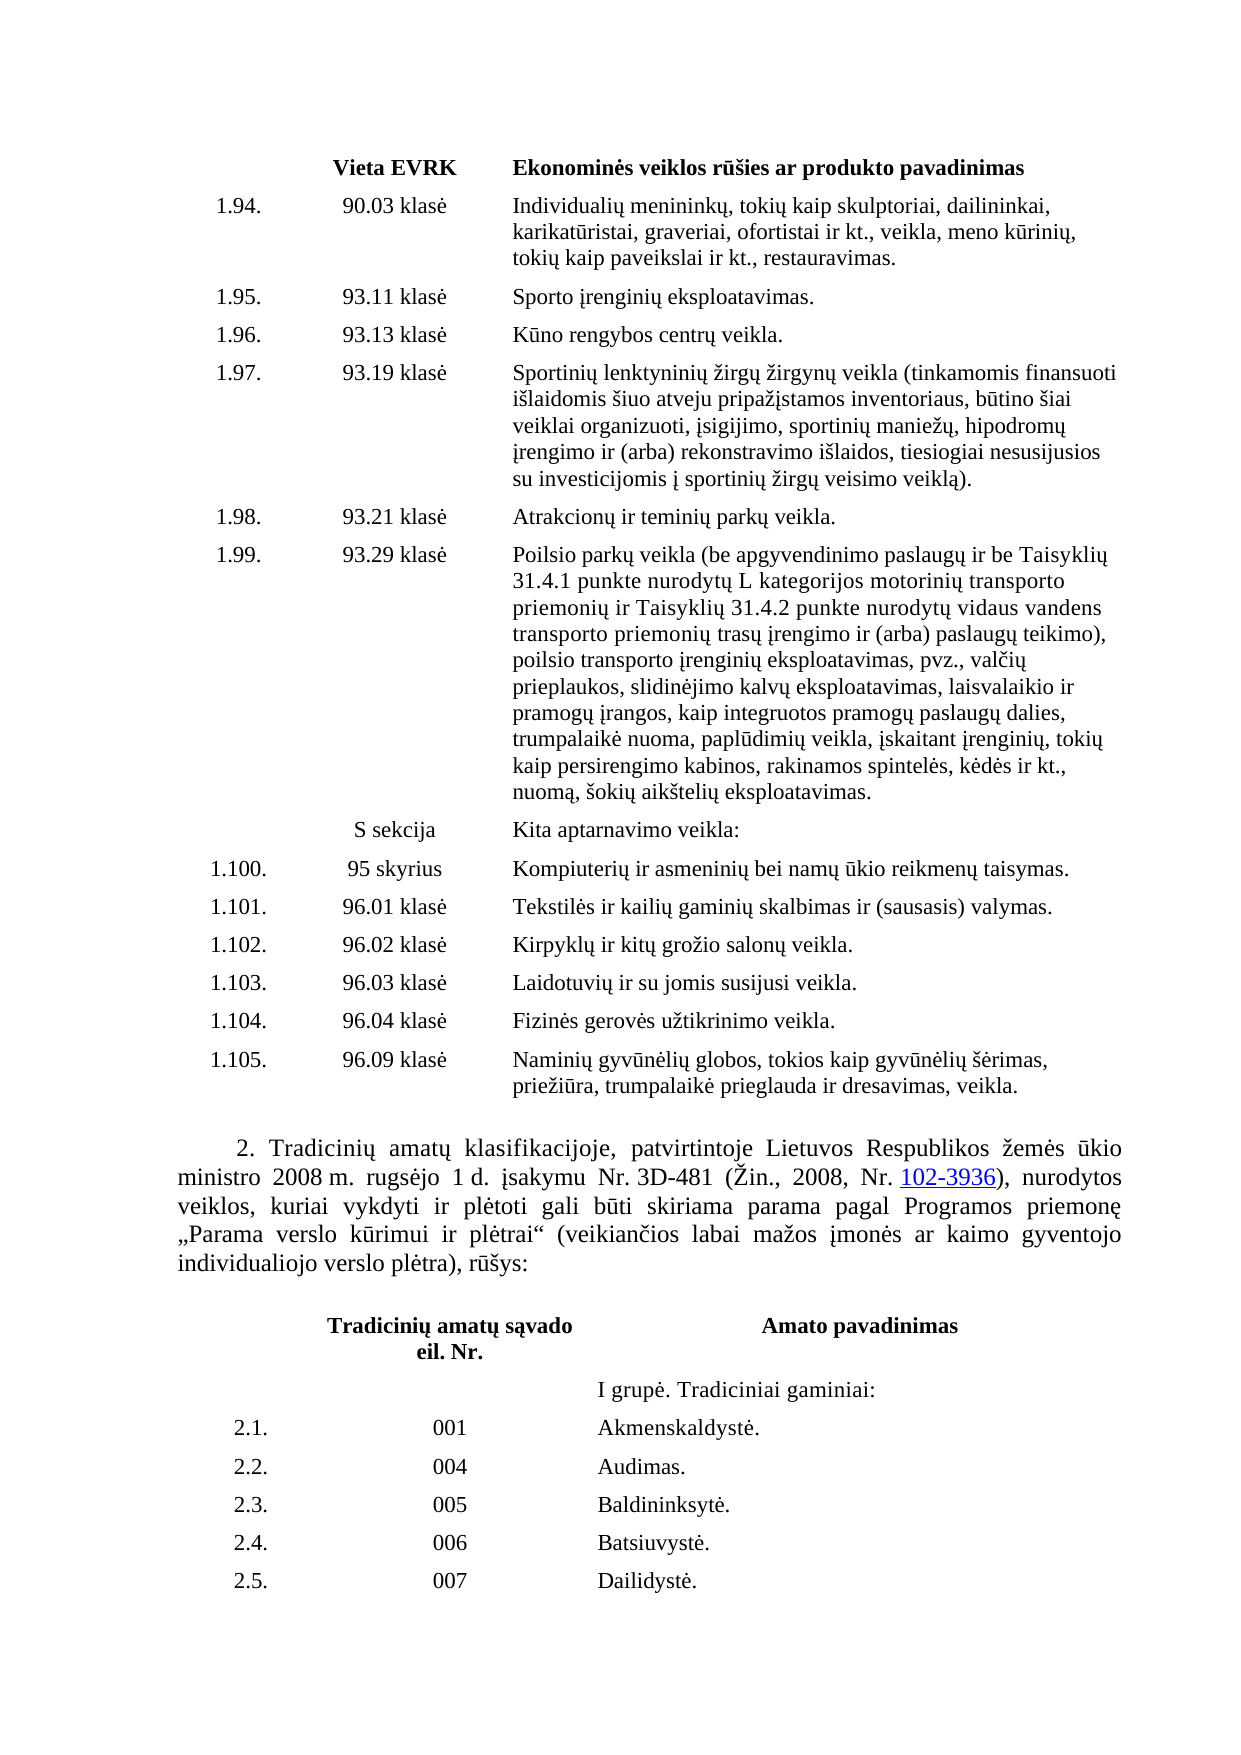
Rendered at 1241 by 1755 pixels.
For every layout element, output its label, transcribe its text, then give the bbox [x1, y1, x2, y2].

table_cell 93.11 klasė [289, 277, 501, 315]
table_cell Fizinės gerovės užtikrinimo veikla. [501, 1002, 1133, 1040]
table_cell Laidotuvių ir su jomis susijusi veikla. [501, 964, 1133, 1002]
table_cell Sportinių lenktyninių žirgų žirgynų veikla (tinkamomis finansuoti išlaidomis šiuo atveju pripažįstamos inventoriaus, būtino šiai veiklai organizuoti, įsigijimo, sportinių maniežų, hipodromų įrengimo ir (arba) rekonstravimo išlaidos, tiesiogiai nesusijusios su investicijomis į sportinių žirgų veisimo veiklą). [501, 353, 1133, 497]
table_cell 93.21 klasė [289, 497, 501, 535]
table_cell 96.04 klasė [289, 1002, 501, 1040]
table_cell 1.100. [189, 849, 288, 887]
table_cell 1.99. [189, 535, 288, 811]
table_header Amato pavadinimas [586, 1306, 1133, 1370]
table_cell 006 [314, 1523, 586, 1561]
table_cell 93.29 klasė [289, 535, 501, 811]
table_header [189, 148, 288, 186]
table_cell Kita aptarnavimo veikla: [501, 811, 1133, 849]
table_cell 93.19 klasė [289, 353, 501, 497]
table_cell 2.5. [189, 1561, 313, 1600]
table_cell Kirpyklų ir kitų grožio salonų veikla. [501, 925, 1133, 963]
table_cell 1.101. [189, 887, 288, 925]
table_cell Batsiuvystė. [586, 1523, 1133, 1561]
table_cell 1.104. [189, 1002, 288, 1040]
table_cell Kompiuterių ir asmeninių bei namų ūkio reikmenų taisymas. [501, 849, 1133, 887]
text 2. Tradicinių amatų klasifikacijoje, patvirtintoje Lietuvos Respublikos žemės ūkio ministro 2008 m. rugsėjo 1 d. įsakymu Nr. 3D-481 (Žin., 2008, Nr. 102-3936), nurodytos veiklos, kuriai vykdyti ir plėtoti gali būti skiriama parama pagal Programos priemonę „Parama verslo kūrimui ir plėtrai“ (veikiančios labai mažos įmonės ar kaimo gyventojo individualiojo verslo plėtra), rūšys: [177, 1133, 1122, 1277]
table_cell Akmenskaldystė. [586, 1409, 1133, 1447]
table_cell 2.4. [189, 1523, 313, 1561]
table_cell Audimas. [586, 1447, 1133, 1485]
table_header Vieta EVRK [289, 148, 501, 186]
table_cell [189, 811, 288, 849]
table_cell Poilsio parkų veikla (be apgyvendinimo paslaugų ir be Taisyklių 31.4.1 punkte nurodytų L kategorijos motorinių transporto priemonių ir Taisyklių 31.4.2 punkte nurodytų vidaus vandens transporto priemonių trasų įrengimo ir (arba) paslaugų teikimo), poilsio transporto įrenginių eksploatavimas, pvz., valčių prieplaukos, slidinėjimo kalvų eksploatavimas, laisvalaikio ir pramogų įrangos, kaip integruotos pramogų paslaugų dalies, trumpalaikė nuoma, paplūdimių veikla, įskaitant įrenginių, tokių kaip persirengimo kabinos, rakinamos spintelės, kėdės ir kt., nuomą, šokių aikštelių eksploatavimas. [501, 535, 1133, 811]
table_cell 1.102. [189, 925, 288, 963]
table_cell 2.3. [189, 1485, 313, 1523]
table_cell Kūno rengybos centrų veikla. [501, 315, 1133, 353]
table_cell 1.105. [189, 1040, 288, 1104]
table_cell 90.03 klasė [289, 186, 501, 277]
table_cell 93.13 klasė [289, 315, 501, 353]
table_cell 96.01 klasė [289, 887, 501, 925]
table_cell S sekcija [289, 811, 501, 849]
table_cell 1.94. [189, 186, 288, 277]
table_cell 005 [314, 1485, 586, 1523]
table_cell 1.96. [189, 315, 288, 353]
table_cell [189, 1370, 313, 1408]
table_cell I grupė. Tradiciniai gaminiai: [586, 1370, 1133, 1408]
table_cell 95 skyrius [289, 849, 501, 887]
table_cell 2.2. [189, 1447, 313, 1485]
table_header [189, 1306, 313, 1370]
table_cell Atrakcionų ir teminių parkų veikla. [501, 497, 1133, 535]
table_cell 1.103. [189, 964, 288, 1002]
table_cell 1.95. [189, 277, 288, 315]
table_cell 96.02 klasė [289, 925, 501, 963]
table_cell 001 [314, 1409, 586, 1447]
table_cell 96.09 klasė [289, 1040, 501, 1104]
table_header Tradicinių amatų sąvado eil. Nr. [314, 1306, 586, 1370]
table_cell Sporto įrenginių eksploatavimas. [501, 277, 1133, 315]
table_cell Dailidystė. [586, 1561, 1133, 1600]
table_cell 007 [314, 1561, 586, 1600]
table_cell 1.97. [189, 353, 288, 497]
table_header Ekonominės veiklos rūšies ar produkto pavadinimas [501, 148, 1133, 186]
table_cell 2.1. [189, 1409, 313, 1447]
table_cell Baldininksytė. [586, 1485, 1133, 1523]
table_cell 004 [314, 1447, 586, 1485]
table_cell Individualių menininkų, tokių kaip skulptoriai, dailininkai, karikatūristai, graveriai, ofortistai ir kt., veikla, meno kūrinių, tokių kaip paveikslai ir kt., restauravimas. [501, 186, 1133, 277]
table_cell Naminių gyvūnėlių globos, tokios kaip gyvūnėlių šėrimas, priežiūra, trumpalaikė prieglauda ir dresavimas, veikla. [501, 1040, 1133, 1104]
table_cell 1.98. [189, 497, 288, 535]
table_cell [314, 1370, 586, 1408]
table_cell Tekstilės ir kailių gaminių skalbimas ir (sausasis) valymas. [501, 887, 1133, 925]
table_cell 96.03 klasė [289, 964, 501, 1002]
